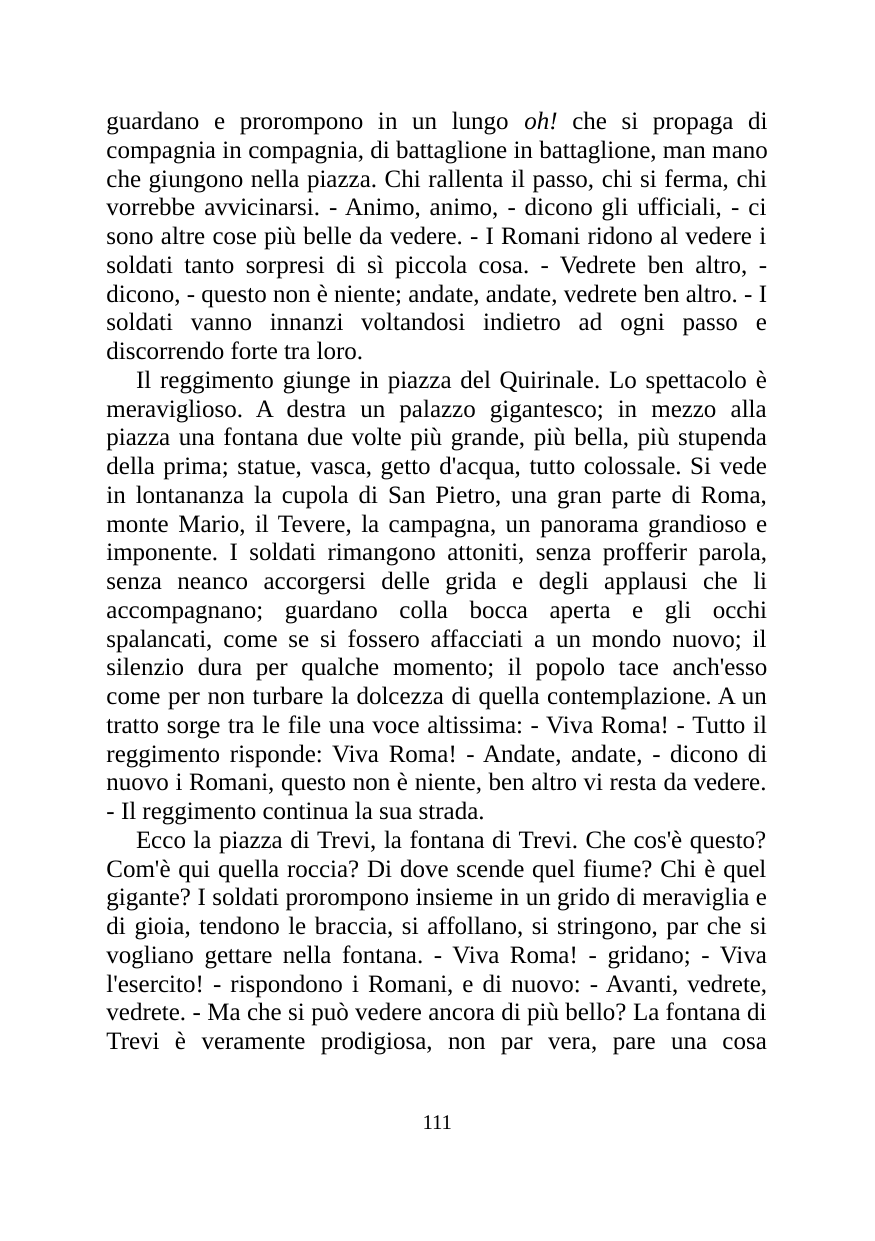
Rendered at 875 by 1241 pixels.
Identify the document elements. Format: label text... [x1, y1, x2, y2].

text guardano e prorompono in un lungo oh! che si propaga di compagnia in compagnia, di battaglione in battaglione, man mano che giungono nella piazza. Chi rallenta il passo, chi si ferma, chi vorrebbe avvicinarsi. - Animo, animo, - dicono gli ufficiali, - ci sono altre cose più belle da vedere. - I Romani ridono al vedere i soldati tanto sorpresi di sì piccola cosa. - Vedrete ben altro, - dicono, - questo non è niente; andate, andate, vedrete ben altro. - I soldati vanno innanzi voltandosi indietro ad ogni passo e discorrendo forte tra loro. [106, 106, 768, 365]
text Il reggimento giunge in piazza del Quirinale. Lo spettacolo è meraviglioso. A destra un palazzo gigantesco; in mezzo alla piazza una fontana due volte più grande, più bella, più stupenda della prima; statue, vasca, getto d'acqua, tutto colossale. Si vede in lontananza la cupola di San Pietro, una gran parte di Roma, monte Mario, il Tevere, la campagna, un panorama grandioso e imponente. I soldati rimangono attoniti, senza profferir parola, senza neanco accorgersi delle grida e degli applausi che li accompagnano; guardano colla bocca aperta e gli occhi spalancati, come se si fossero affacciati a un mondo nuovo; il silenzio dura per qualche momento; il popolo tace anch'esso come per non turbare la dolcezza di quella contemplazione. A un tratto sorge tra le file una voce altissima: - Viva Roma! - Tutto il reggimento risponde: Viva Roma! - Andate, andate, - dicono di nuovo i Romani, questo non è niente, ben altro vi resta da vedere. - Il reggimento continua la sua strada. [106, 365, 768, 825]
text Ecco la piazza di Trevi, la fontana di Trevi. Che cos'è questo? Com'è qui quella roccia? Di dove scende quel fiume? Chi è quel gigante? I soldati prorompono insieme in un grido di meraviglia e di gioia, tendono le braccia, si affollano, si stringono, par che si vogliano gettare nella fontana. - Viva Roma! - gridano; - Viva l'esercito! - rispondono i Romani, e di nuovo: - Avanti, vedrete, vedrete. - Ma che si può vedere ancora di più bello? La fontana di Trevi è veramente prodigiosa, non par vera, pare una cosa [106, 825, 768, 1055]
